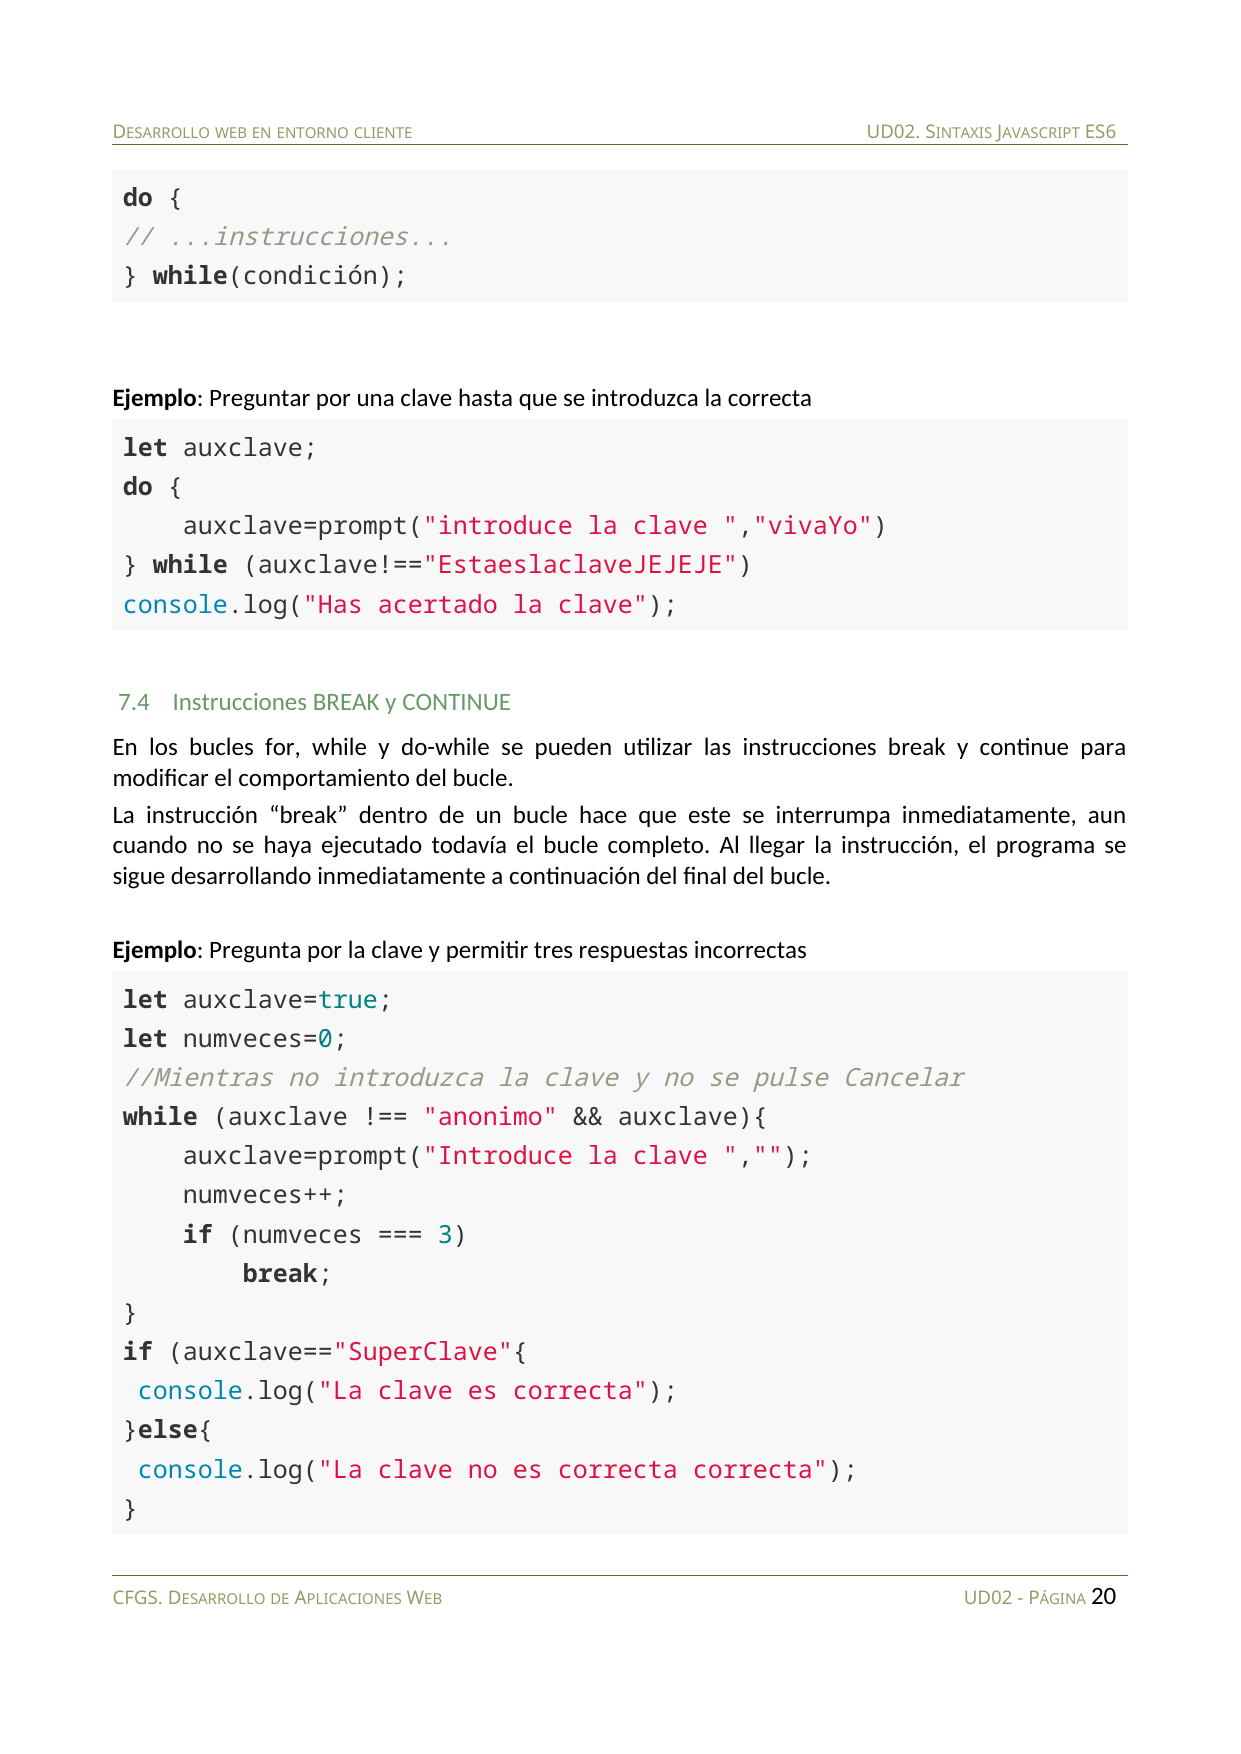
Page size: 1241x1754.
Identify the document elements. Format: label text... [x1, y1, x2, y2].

subtitle Instrucciones BREAK y CONTINUE [112, 686, 1128, 717]
text En los bucles for, while y do-while se pueden utilizar las instrucciones break y continue para modificar el comportamiento del bucle. [112, 731, 1128, 792]
table_header let auxclave=true; let numveces=0; //Mientras no introduzca la clave y no se pulse Cancelar while (auxclave !== "anonimo" && auxclave){ auxclave=prompt("Introduce la clave ",""); numveces++; if (numveces === 3) break; } if (auxclave=="SuperClave"{ console.log("La clave es correcta"); }else{ console.log("La clave no es correcta correcta"); } [112, 971, 1128, 1535]
text Ejemplo: Pregunta por la clave y permitir tres respuestas incorrectas [112, 934, 1128, 964]
text La instrucción “break” dentro de un bucle hace que este se interrumpa inmediatamente, aun cuando no se haya ejecutado todavía el bucle completo. Al llegar la instrucción, el programa se sigue desarrollando inmediatamente a continuación del final del bucle. [112, 799, 1128, 890]
text Ejemplo: Preguntar por una clave hasta que se introduzca la correcta [112, 382, 1128, 413]
table_header let auxclave; do { auxclave=prompt("introduce la clave ","vivaYo") } while (auxclave!=="EstaeslaclaveJEJEJE") console.log("Has acertado la clave"); [112, 419, 1128, 631]
table_header do { // ...instrucciones... } while(condición); [112, 169, 1128, 302]
